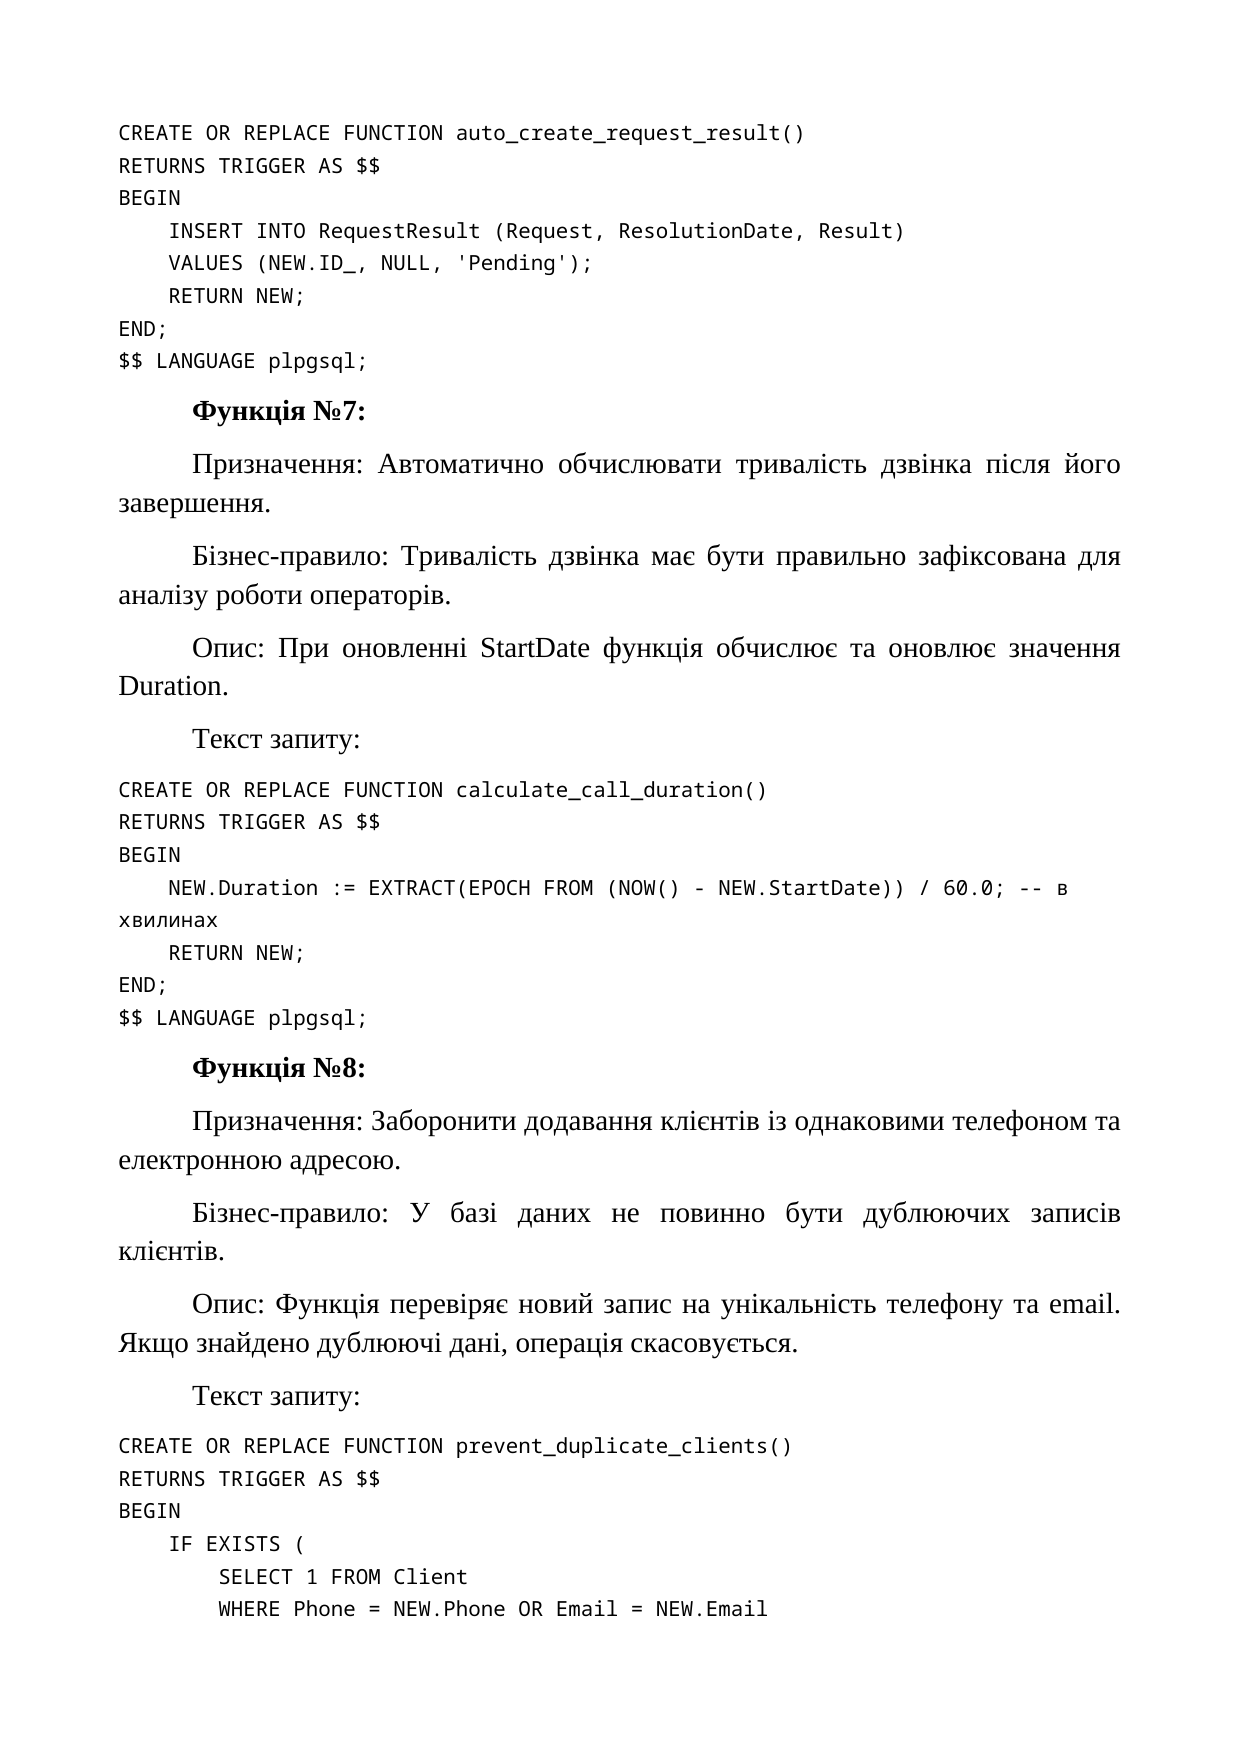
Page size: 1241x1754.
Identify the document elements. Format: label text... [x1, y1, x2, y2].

text CREATE OR REPLACE FUNCTION auto_create_request_result() RETURNS TRIGGER AS $$ BEGIN INSERT INTO RequestResult (Request, ResolutionDate, Result) VALUES (NEW.ID_, NULL, 'Pending'); RETURN NEW; END; $$ LANGUAGE plpgsql; [118, 118, 1122, 375]
text Призначення: Заборонити додавання клієнтів із однаковими телефоном та електронною адресою. [118, 1103, 1122, 1175]
text CREATE OR REPLACE FUNCTION calculate_call_duration() RETURNS TRIGGER AS $$ BEGIN NEW.Duration := EXTRACT(EPOCH FROM (NOW() - NEW.StartDate)) / 60.0; -- в хвилинах RETURN NEW; END; $$ LANGUAGE plpgsql; [118, 775, 1122, 1031]
text Опис: Функція перевіряє новий запис на унікальність телефону та email. Якщо знайдено дублюючі дані, операція скасовується. [118, 1287, 1122, 1359]
text Текст запиту: [118, 722, 1122, 755]
text CREATE OR REPLACE FUNCTION prevent_duplicate_clients() RETURNS TRIGGER AS $$ BEGIN IF EXISTS ( SELECT 1 FROM Client WHERE Phone = NEW.Phone OR Email = NEW.Email [118, 1431, 1122, 1623]
text Функція №7: [118, 393, 1122, 427]
text Призначення: Автоматично обчислювати тривалість дзвінка після його завершення. [118, 447, 1122, 519]
text Текст запиту: [118, 1378, 1122, 1412]
text Бізнес-правило: У базі даних не повинно бути дублюючих записів клієнтів. [118, 1195, 1122, 1267]
text Функція №8: [118, 1050, 1122, 1084]
text Опис: При оновленні StartDate функція обчислює та оновлює значення Duration. [118, 630, 1122, 702]
text Бізнес-правило: Тривалість дзвінка має бути правильно зафіксована для аналізу роботи операторів. [118, 538, 1122, 610]
